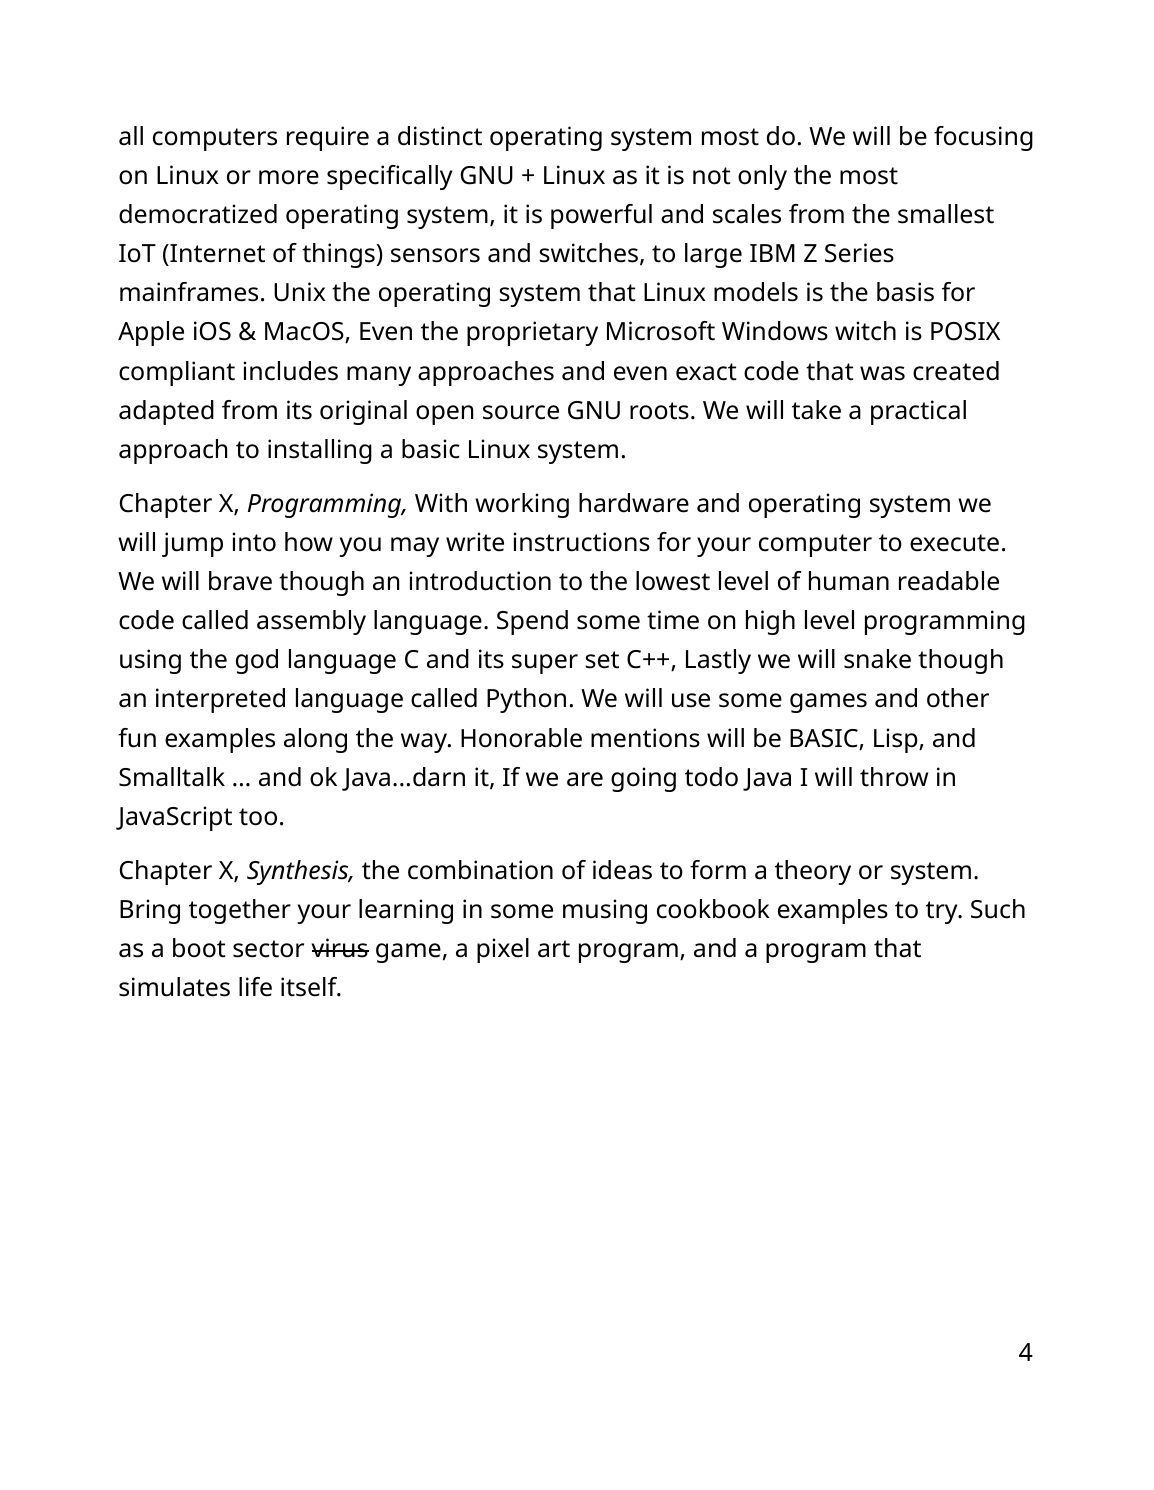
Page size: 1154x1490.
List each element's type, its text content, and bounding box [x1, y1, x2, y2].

text Chapter X, Programming, With working hardware and operating system we will jump into how you may write instructions for your computer to execute. We will brave though an introduction to the lowest level of human readable code called assembly language. Spend some time on high level programming using the god language C and its super set C++, Lastly we will snake though an interpreted language called Python. We will use some games and other fun examples along the way. Honorable mentions will be BASIC, Lisp, and Smalltalk … and ok Java...darn it, If we are going todo Java I will throw in JavaScript too. [118, 485, 1035, 833]
text Chapter X, Synthesis, the combination of ideas to form a theory or system. Bring together your learning in some musing cookbook examples to try. Such as a boot sector virus game, a pixel art program, and a program that simulates life itself. [118, 852, 1035, 1004]
text all computers require a distinct operating system most do. We will be focusing on Linux or more specifically GNU + Linux as it is not only the most democratized operating system, it is powerful and scales from the smallest IoT (Internet of things) sensors and switches, to large IBM Z Series mainframes. Unix the operating system that Linux models is the basis for Apple iOS & MacOS, Even the proprietary Microsoft Windows witch is POSIX compliant includes many approaches and even exact code that was created adapted from its original open source GNU roots. We will take a practical approach to installing a basic Linux system. [118, 118, 1035, 466]
